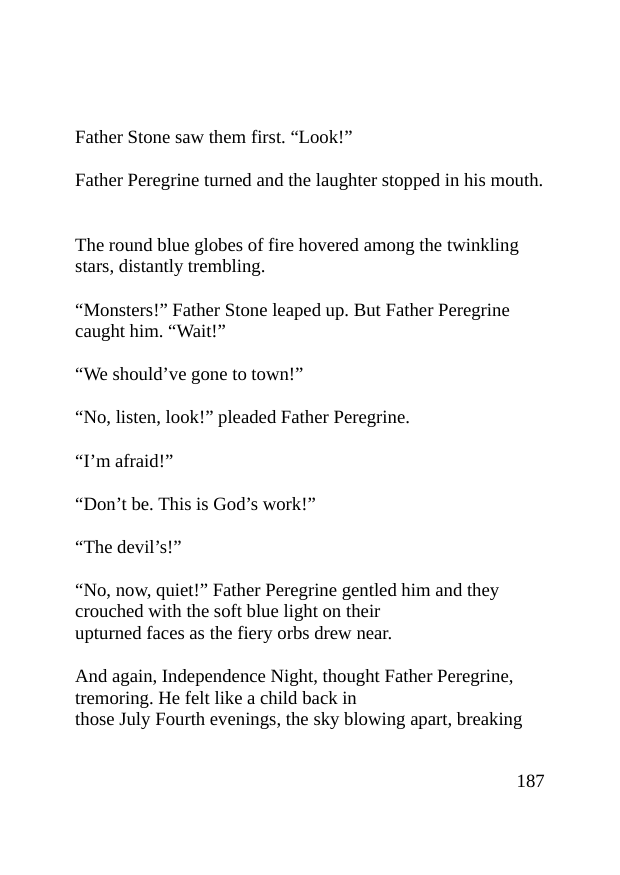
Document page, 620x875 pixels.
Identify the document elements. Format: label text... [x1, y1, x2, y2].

text Father Stone saw them first. “Look!” Father Peregrine turned and the laughter stopped in his mouth. The round blue globes of fire hovered among the twinkling stars, distantly trembling. “Monsters!” Father Stone leaped up. But Father Peregrine caught him. “Wait!” “We should’ve gone to town!” “No, listen, look!” pleaded Father Peregrine. “I’m afraid!” “Don’t be. This is God’s work!” “The devil’s!” “No, now, quiet!” Father Peregrine gentled him and they crouched with the soft blue light on their upturned faces as the fiery orbs drew near. And again, Independence Night, thought Father Peregrine, tremoring. He felt like a child back in those July Fourth evenings, the sky blowing apart, breaking [75, 126, 544, 730]
